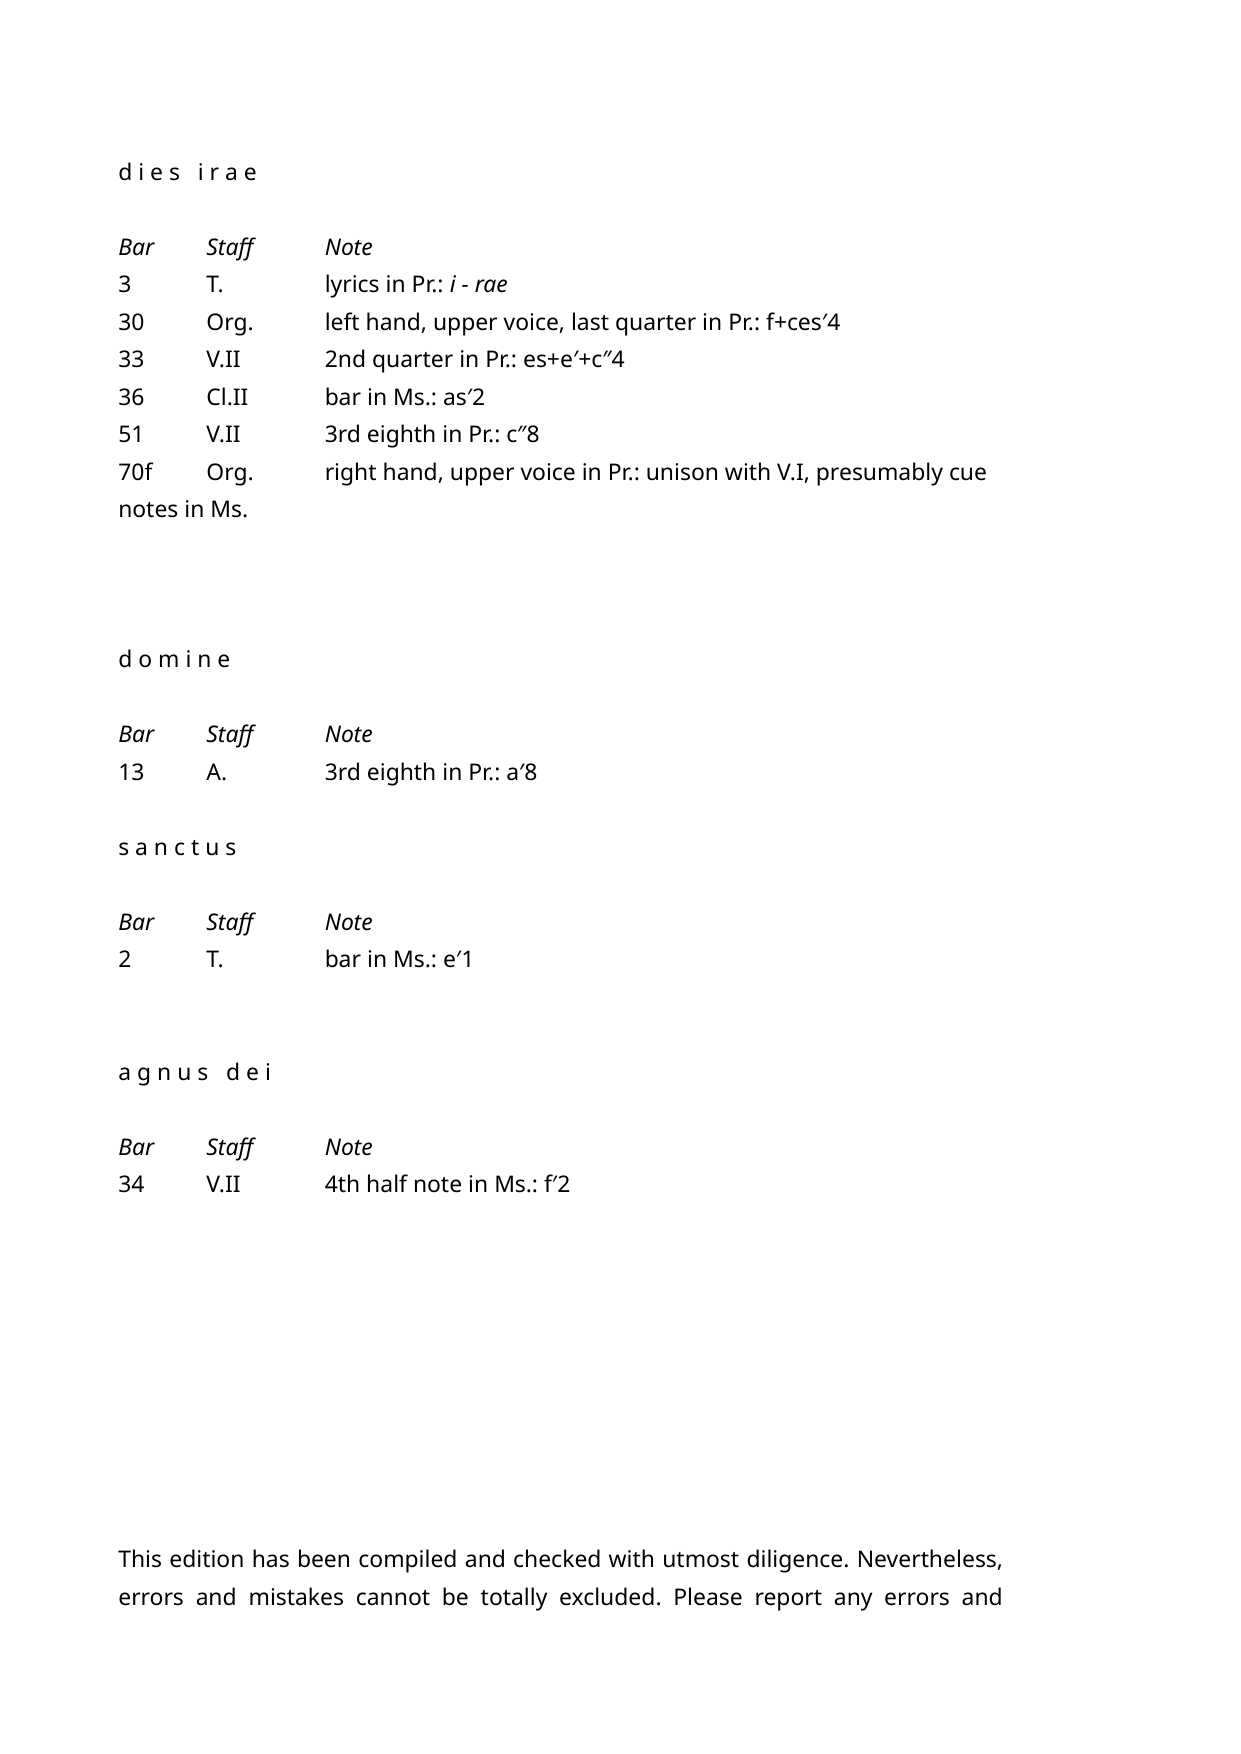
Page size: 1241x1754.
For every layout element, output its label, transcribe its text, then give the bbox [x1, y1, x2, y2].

text Bar Staff Note 2 T. bar in Ms.: e′1 a g n u s d e i [118, 906, 1004, 1087]
text Bar Staff Note 3 T. lyrics in Pr.: i - rae 30 Org. left hand, upper voice, last quarter in Pr.: f+ces′4 33 V.II 2nd quarter in Pr.: es+e′+c″4 36 Cl.II bar in Ms.: as′2 51 V.II 3rd eighth in Pr.: c″8 70f Org. right hand, upper voice in Pr.: unison with V.I, presumably cue notes in Ms. [118, 231, 1004, 599]
text This edition has been compiled and checked with utmost diligence. Nevertheless, errors and mistakes cannot be totally excluded. Please report any errors and [118, 1543, 1004, 1612]
text d o m i n e [118, 643, 1004, 674]
text Bar Staff Note 13 A. 3rd eighth in Pr.: a′8 s a n c t u s [118, 718, 1004, 862]
text Bar Staff Note 34 V.II 4th half note in Ms.: f′2 [118, 1131, 1004, 1274]
text d i e s i r a e [118, 118, 1004, 187]
